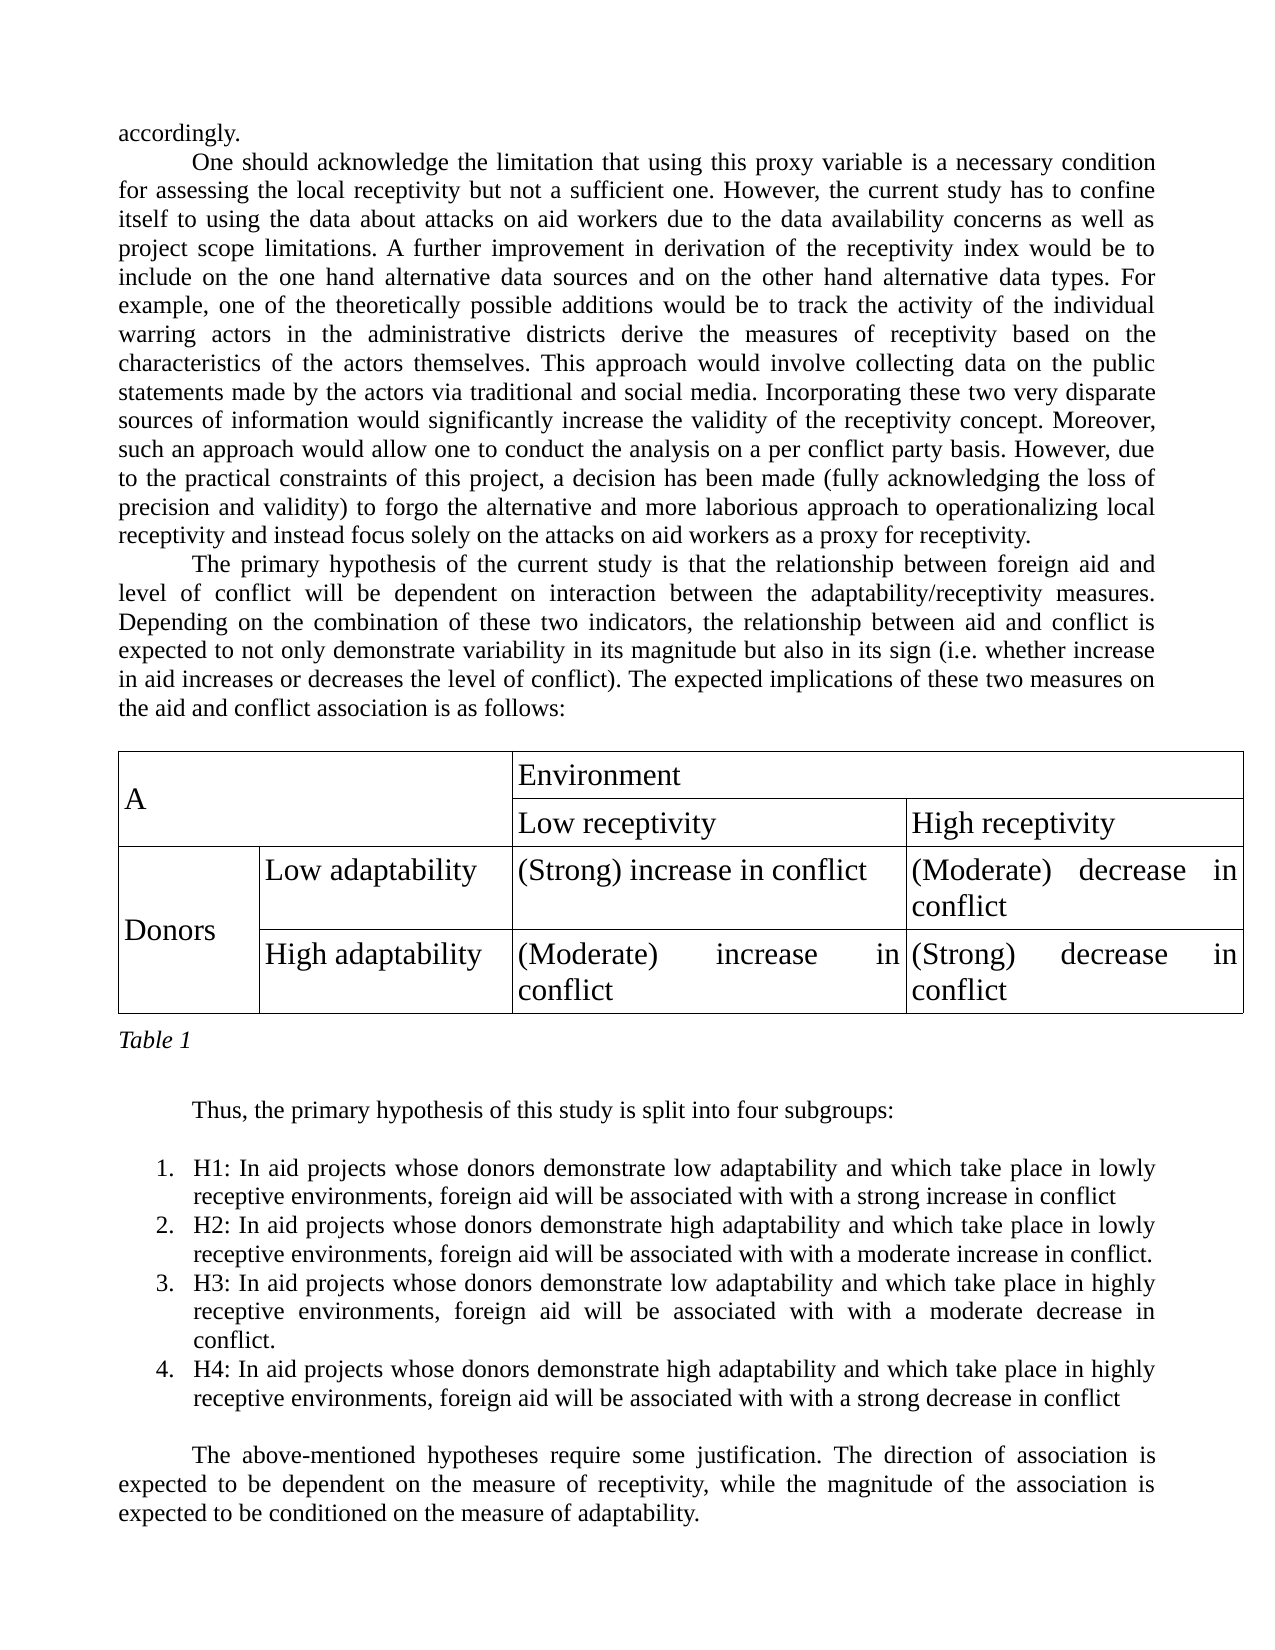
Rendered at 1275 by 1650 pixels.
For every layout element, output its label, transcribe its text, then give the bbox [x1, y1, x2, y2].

text The above-mentioned hypotheses require some justification. The direction of association is expected to be dependent on the measure of receptivity, while the magnitude of the association is expected to be conditioned on the measure of adaptability. [118, 1440, 1157, 1526]
table_cell Low receptivity [513, 799, 906, 846]
table_cell Donors [119, 847, 259, 1012]
text One should acknowledge the limitation that using this proxy variable is a necessary condition for assessing the local receptivity but not a sufficient one. However, the current study has to confine itself to using the data about attacks on aid workers due to the data availability concerns as well as project scope limitations. A further improvement in derivation of the receptivity index would be to include on the one hand alternative data sources and on the other hand alternative data types. For example, one of the theoretically possible additions would be to track the activity of the individual warring actors in the administrative districts derive the measures of receptivity based on the characteristics of the actors themselves. This approach would involve collecting data on the public statements made by the actors via traditional and social media. Incorporating these two very disparate sources of information would significantly increase the validity of the receptivity concept. Moreover, such an approach would allow one to conduct the analysis on a per conflict party basis. However, due to the practical constraints of this project, a decision has been made (fully acknowledging the loss of precision and validity) to forgo the alternative and more laborious approach to operationalizing local receptivity and instead focus solely on the attacks on aid workers as a proxy for receptivity. [118, 147, 1157, 549]
text accordingly. [118, 118, 1157, 147]
table_cell Low adaptability [260, 847, 512, 929]
table_header Environment [513, 752, 1243, 798]
list H2: In aid projects whose donors demonstrate high adaptability and which take place in lowly receptive environments, foreign aid will be associated with with a moderate increase in conflict. [156, 1210, 1157, 1268]
table_cell (Strong) increase in conflict [513, 847, 906, 929]
table_cell High adaptability [260, 930, 512, 1012]
table_cell (Strong) decrease in conflict [907, 930, 1243, 1012]
text Table 1 [118, 1025, 1157, 1054]
text Thus, the primary hypothesis of this study is split into four subgroups: [118, 1095, 1157, 1124]
table_cell High receptivity [907, 799, 1243, 846]
table_cell (Moderate) decrease in conflict [907, 847, 1243, 929]
text The primary hypothesis of the current study is that the relationship between foreign aid and level of conflict will be dependent on interaction between the adaptability/receptivity measures. Depending on the combination of these two indicators, the relationship between aid and conflict is expected to not only demonstrate variability in its magnitude but also in its sign (i.e. whether increase in aid increases or decreases the level of conflict). The expected implications of these two measures on the aid and conflict association is as follows: [118, 549, 1157, 722]
table_header A [119, 752, 512, 846]
table_cell (Moderate) increase in conflict [513, 930, 906, 1012]
list H3: In aid projects whose donors demonstrate low adaptability and which take place in highly receptive environments, foreign aid will be associated with with a moderate decrease in conflict. [156, 1268, 1157, 1354]
list H4: In aid projects whose donors demonstrate high adaptability and which take place in highly receptive environments, foreign aid will be associated with with a strong decrease in conflict [156, 1354, 1157, 1411]
list H1: In aid projects whose donors demonstrate low adaptability and which take place in lowly receptive environments, foreign aid will be associated with with a strong increase in conflict [156, 1153, 1157, 1210]
